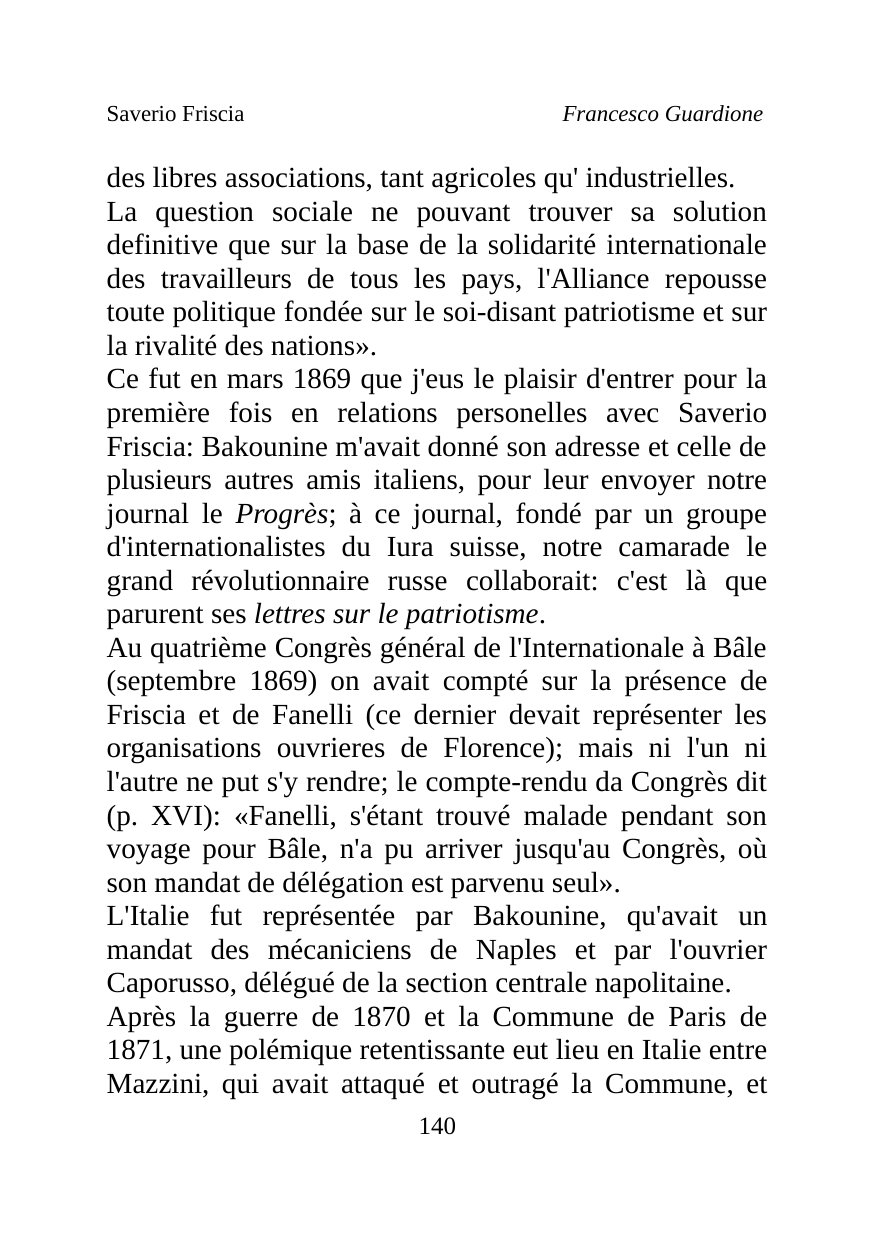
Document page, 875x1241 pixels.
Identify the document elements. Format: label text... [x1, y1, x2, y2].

text La question sociale ne pouvant trouver sa solution definitive que sur la base de la solidarité internationale des travailleurs de tous les pays, l'Alliance repousse toute politique fondée sur le soi-disant patriotisme et sur la rivalité des nations». [106, 194, 768, 362]
text L'Italie fut représentée par Bakounine, qu'avait un mandat des mécaniciens de Naples et par l'ouvrier Caporusso, délégué de la section centrale napolitaine. [106, 898, 768, 999]
text des libres associations, tant agricoles qu' industrielles. [106, 160, 768, 194]
text Après la guerre de 1870 et la Commune de Paris de 1871, une polémique retentissante eut lieu en Italie entre Mazzini, qui avait attaqué et outragé la Commune, et [106, 999, 768, 1099]
text Au quatrième Congrès général de l'Internationale à Bâle (septembre 1869) on avait compté sur la présence de Friscia et de Fanelli (ce dernier devait représenter les organisations ouvrieres de Florence); mais ni l'un ni l'autre ne put s'y rendre; le compte-rendu da Congrès dit (p. XVI): «Fanelli, s'étant trouvé malade pendant son voyage pour Bâle, n'a pu arriver jusqu'au Congrès, où son mandat de délégation est parvenu seul». [106, 630, 768, 898]
text Ce fut en mars 1869 que j'eus le plaisir d'entrer pour la première fois en relations personelles avec Saverio Friscia: Bakounine m'avait donné son adresse et celle de plusieurs autres amis italiens, pour leur envoyer notre journal le Progrès; à ce journal, fondé par un groupe d'internationalistes du Iura suisse, notre camarade le grand révolutionnaire russe collaborait: c'est là que parurent ses lettres sur le patriotisme. [106, 362, 768, 630]
